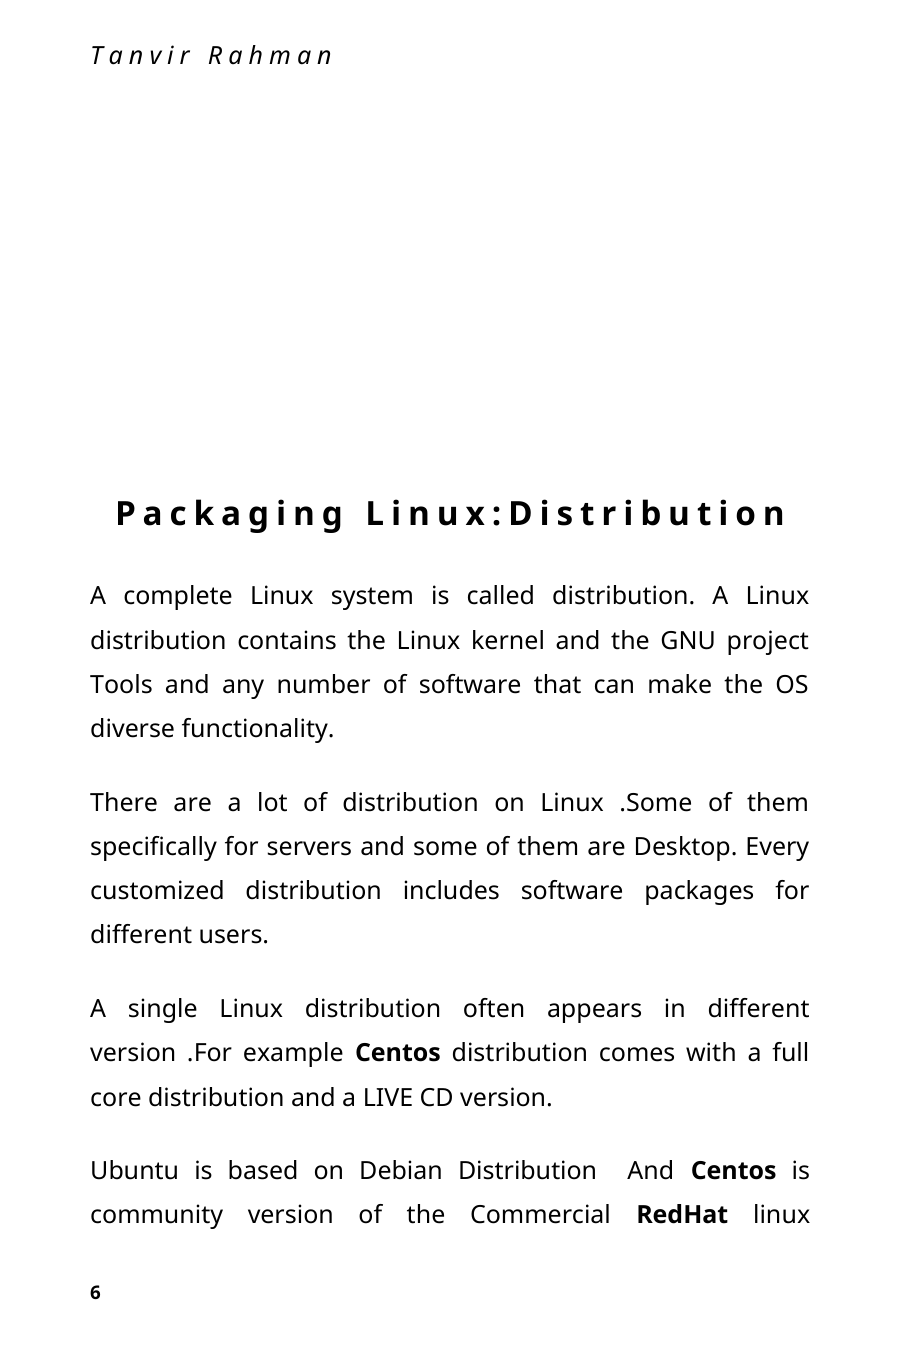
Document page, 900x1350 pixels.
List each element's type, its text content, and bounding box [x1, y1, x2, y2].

text There are a lot of distribution on Linux .Some of them specifically for servers and some of them are Desktop. Every customized distribution includes software packages for different users. [90, 784, 810, 951]
text A complete Linux system is called distribution. A Linux distribution contains the Linux kernel and the GNU project Tools and any number of software that can make the OS diverse functionality. [90, 578, 810, 745]
text Ubuntu is based on Debian Distribution And Centos is community version of the Commercial RedHat linux [90, 1153, 810, 1231]
text A single Linux distribution often appears in different version .For example Centos distribution comes with a full core distribution and a LIVE CD version. [90, 991, 810, 1113]
subtitle Packaging Linux:Distribution [90, 490, 810, 535]
